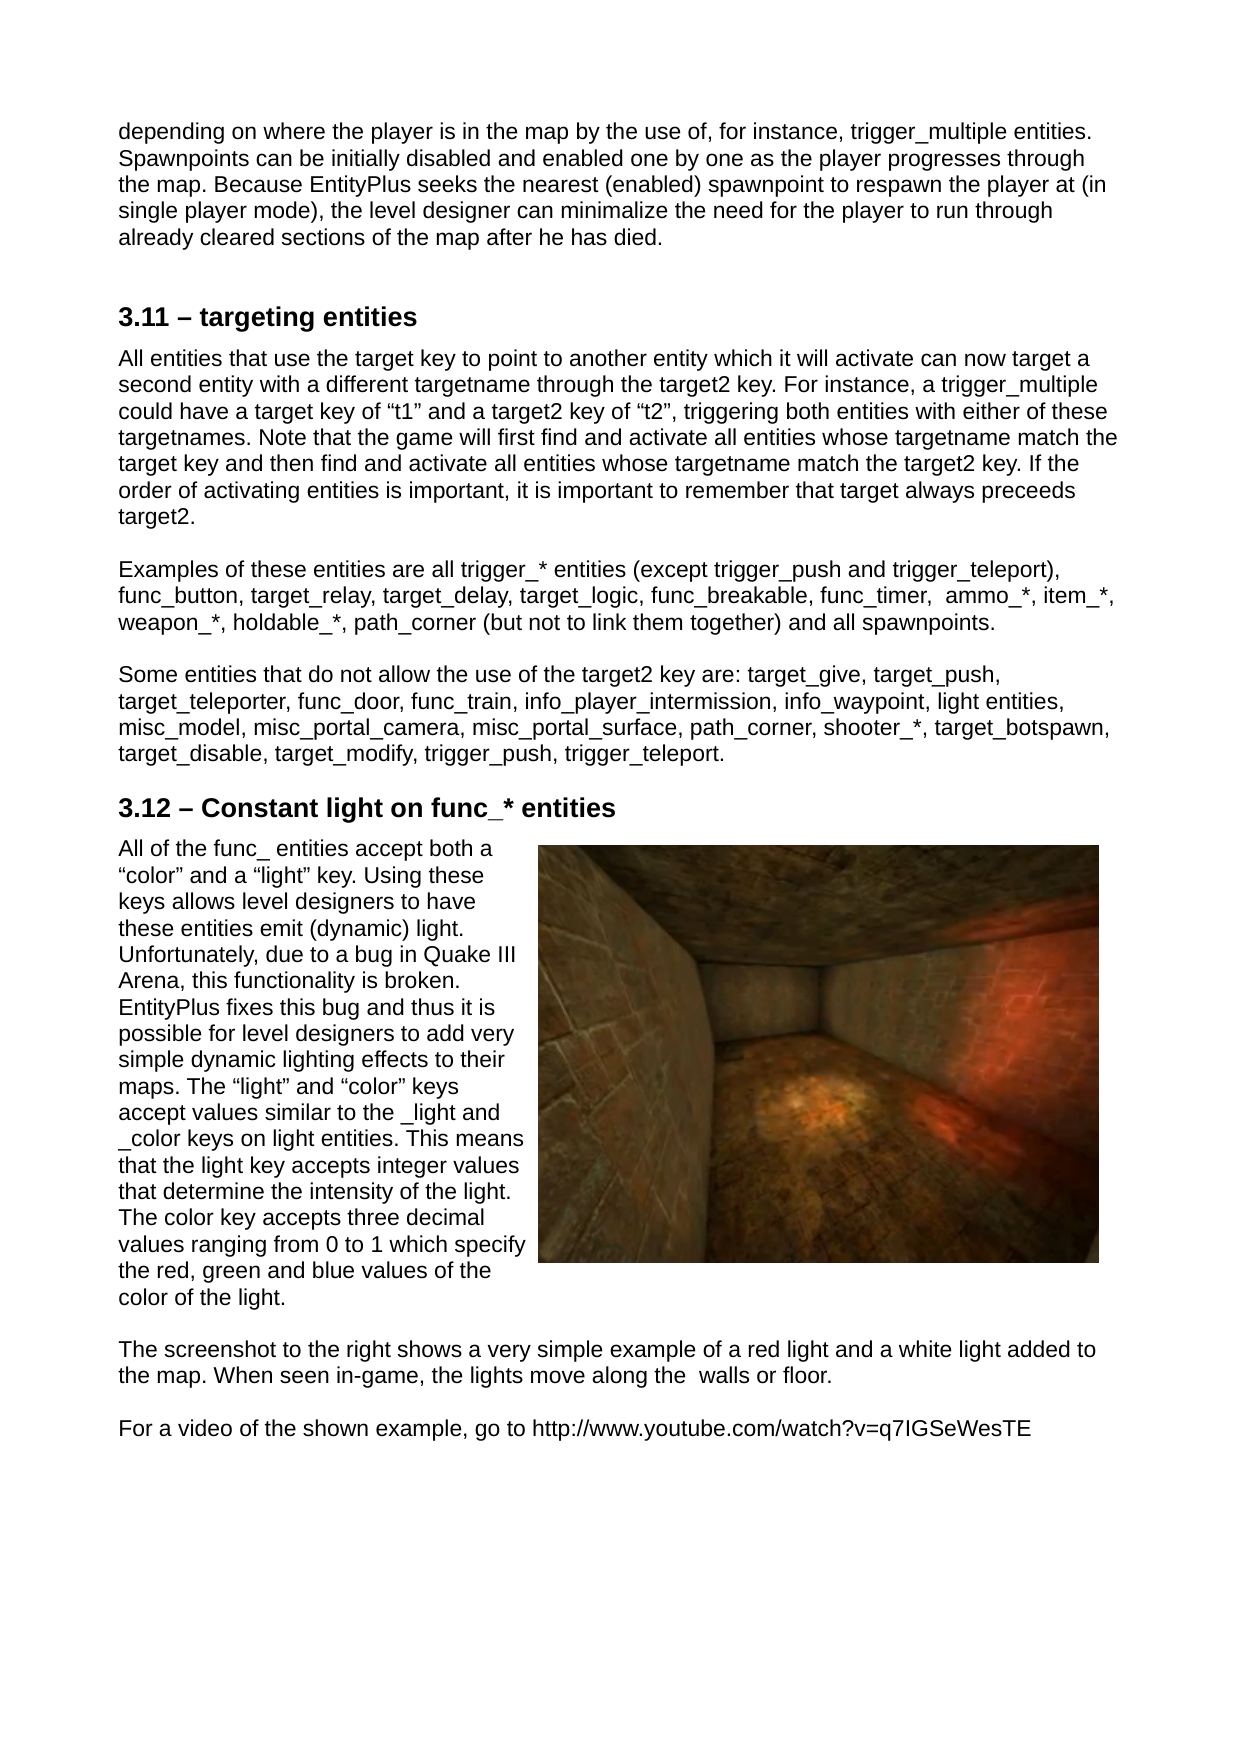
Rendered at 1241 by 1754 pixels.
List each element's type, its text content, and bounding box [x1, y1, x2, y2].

text For a video of the shown example, go to http://www.youtube.com/watch?v=q7IGSeWesTE [118, 1415, 1122, 1442]
text Some entities that do not allow the use of the target2 key are: target_give, target_push, target_teleporter, func_door, func_train, info_player_intermission, info_waypoint, light entities, misc_model, misc_portal_camera, misc_portal_surface, path_corner, shooter_*, target_botspawn, target_disable, target_modify, trigger_push, trigger_teleport. [118, 661, 1122, 767]
picture [538, 845, 1099, 1263]
text The screenshot to the right shows a very simple example of a red light and a white light added to the map. When seen in-game, the lights move along the walls or floor. [118, 1336, 1122, 1389]
subtitle 3.12 – Constant light on func_* entities [118, 792, 1122, 823]
text All of the func_ entities accept both a “color” and a “light” key. Using these keys allows level designers to have these entities emit (dynamic) light. Unfortunately, due to a bug in Quake III Arena, this functionality is broken. EntityPlus fixes this bug and thus it is possible for level designers to add very simple dynamic lighting effects to their maps. The “light” and “color” keys accept values similar to the _light and _color keys on light entities. This means that the light key accepts integer values that determine the intensity of the light. The color key accepts three decimal values ranging from 0 to 1 which specify the red, green and blue values of the color of the light. [118, 835, 1122, 1310]
subtitle 3.11 – targeting entities [118, 301, 1122, 332]
text depending on where the player is in the map by the use of, for instance, trigger_multiple entities. Spawnpoints can be initially disabled and enabled one by one as the player progresses through the map. Because EntityPlus seeks the nearest (enabled) spawnpoint to respawn the player at (in single player mode), the level designer can minimalize the need for the player to run through already cleared sections of the map after he has died. [118, 118, 1122, 250]
text Examples of these entities are all trigger_* entities (except trigger_push and trigger_teleport), func_button, target_relay, target_delay, target_logic, func_breakable, func_timer, ammo_*, item_*, weapon_*, holdable_*, path_corner (but not to link them together) and all spawnpoints. [118, 556, 1122, 635]
text All entities that use the target key to point to another entity which it will activate can now target a second entity with a different targetname through the target2 key. For instance, a trigger_multiple could have a target key of “t1” and a target2 key of “t2”, triggering both entities with either of these targetnames. Note that the game will first find and activate all entities whose targetname match the target key and then find and activate all entities whose targetname match the target2 key. If the order of activating entities is important, it is important to remember that target always preceeds target2. [118, 345, 1122, 529]
